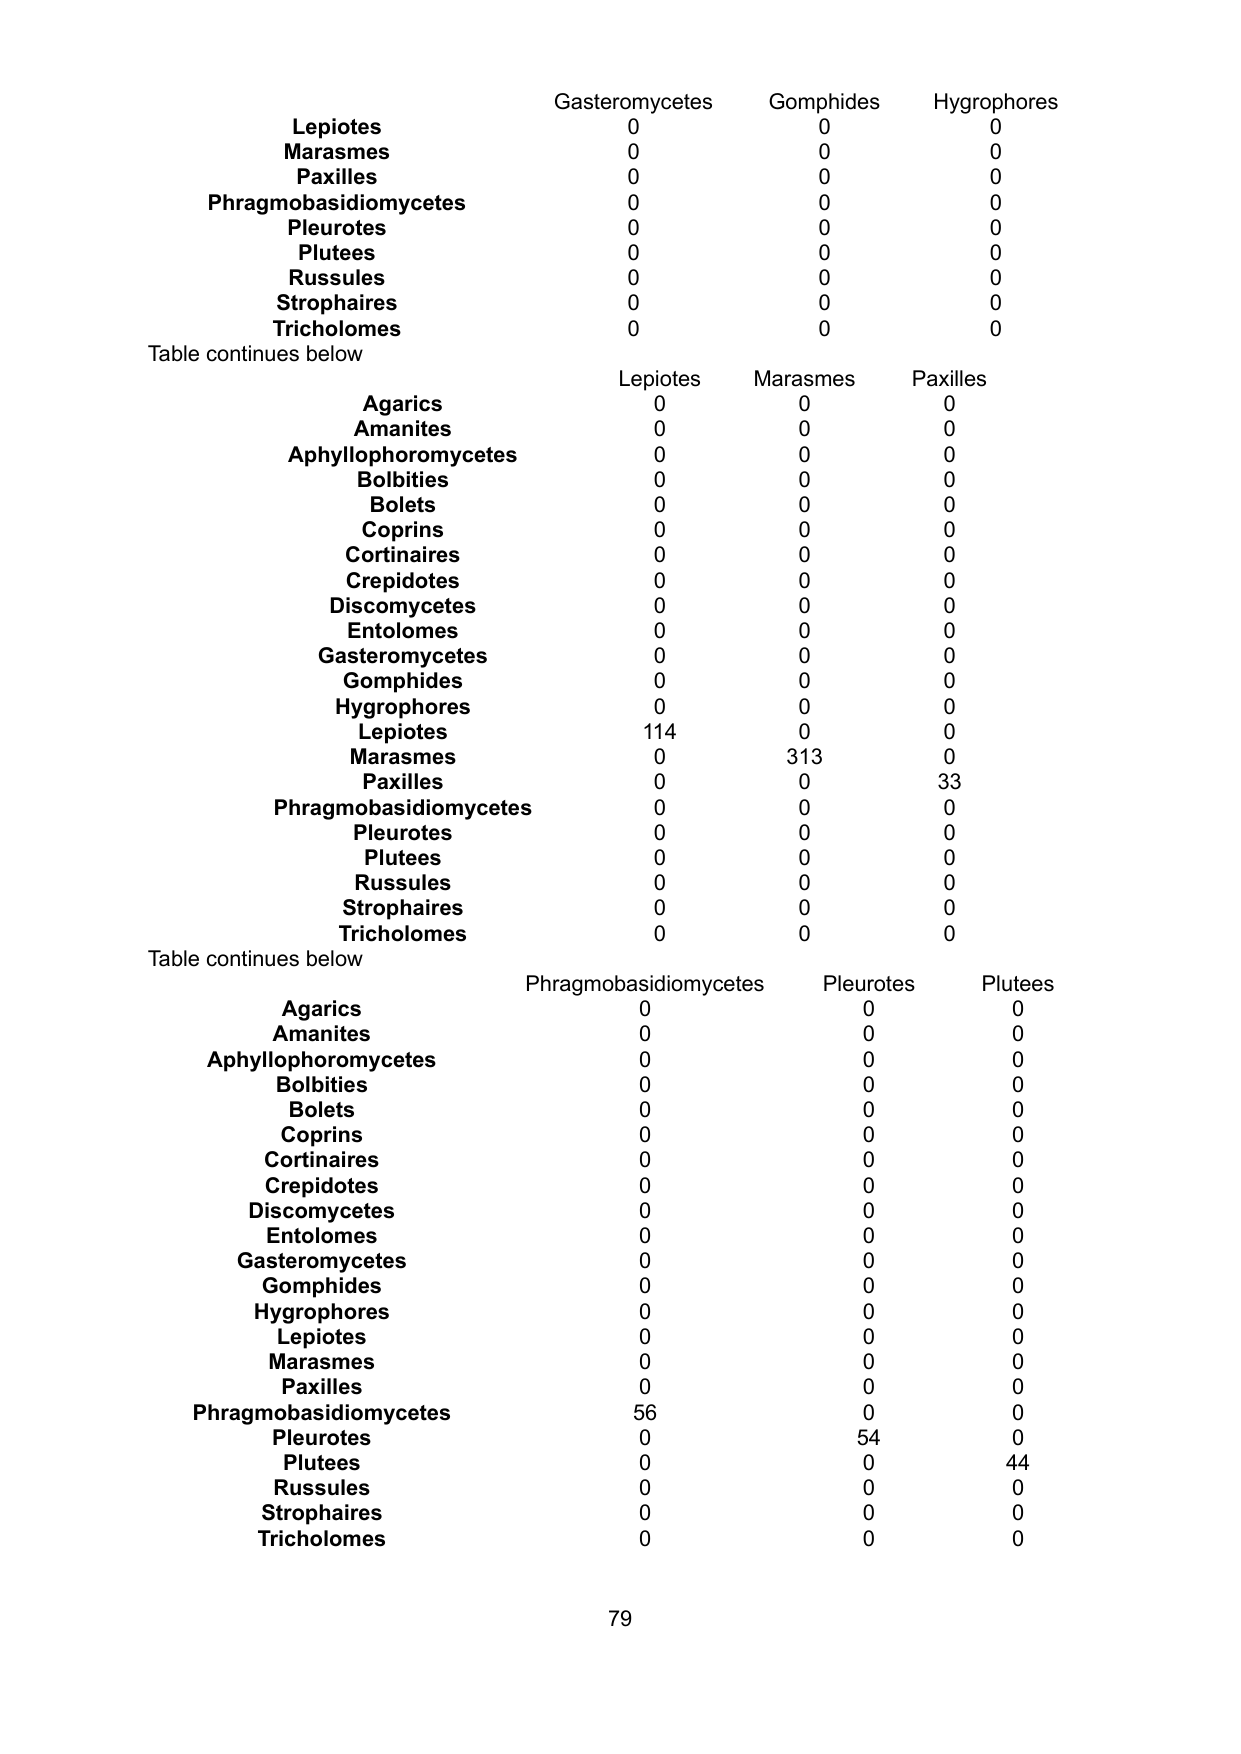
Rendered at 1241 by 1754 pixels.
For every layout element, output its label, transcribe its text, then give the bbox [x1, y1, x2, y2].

table_cell [219, 568, 1022, 693]
table_header [219, 366, 1022, 391]
table_cell [152, 114, 1088, 214]
table_header [962, 99, 968, 107]
table_cell [148, 996, 1093, 1172]
text Table continues below [148, 341, 1093, 366]
table_header [148, 971, 1093, 996]
table_cell [148, 1425, 1093, 1551]
table_cell [219, 391, 1022, 567]
table_cell [219, 820, 1022, 946]
text Table continues below [148, 946, 1093, 971]
table_cell [219, 694, 1022, 819]
table_cell [152, 215, 1088, 341]
table_header [152, 89, 1088, 114]
table_cell [148, 1173, 1093, 1298]
table_cell [148, 1299, 1093, 1424]
table_header [574, 981, 580, 989]
